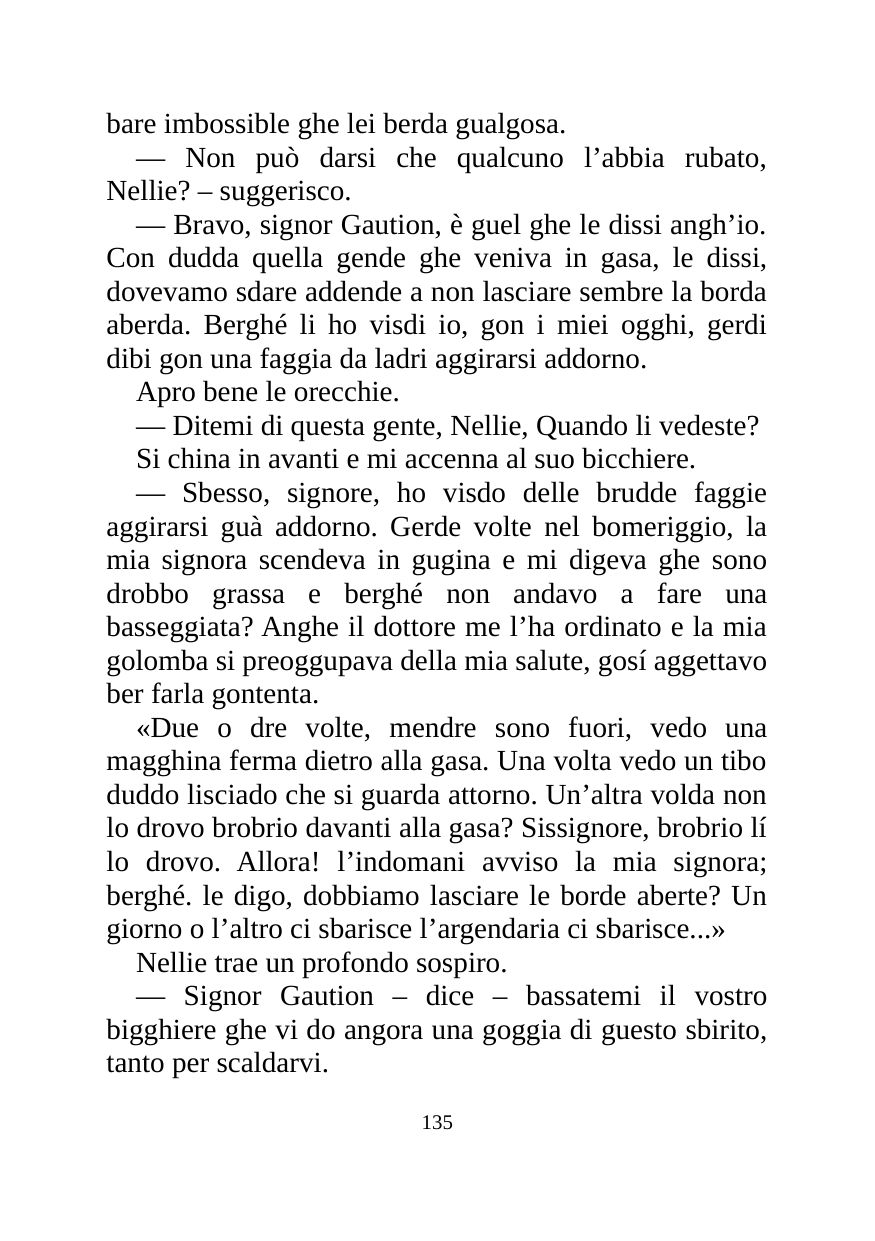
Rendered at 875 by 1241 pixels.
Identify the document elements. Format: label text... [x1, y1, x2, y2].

text Nellie trae un profondo sospiro. [106, 945, 768, 978]
text — Signor Gaution – dice – bassatemi il vostro bigghiere ghe vi do angora una goggia di guesto sbirito, tanto per scaldarvi. [106, 978, 768, 1079]
text Apro bene le orecchie. [106, 374, 768, 408]
text Si china in avanti e mi accenna al suo bicchiere. [106, 442, 768, 475]
text — Ditemi di questa gente, Nellie, Quando li vedeste? [106, 408, 768, 442]
text bare imbossible ghe lei berda gualgosa. [106, 106, 768, 140]
text — Sbesso, signore, ho visdo delle brudde faggie aggirarsi guà addorno. Gerde volte nel bomeriggio, la mia signora scendeva in gugina e mi digeva ghe sono drobbo grassa e berghé non andavo a fare una basseggiata? Anghe il dottore me l’ha ordinato e la mia golomba si preoggupava della mia salute, gosí aggettavo ber farla gontenta. [106, 475, 768, 710]
text — Bravo, signor Gaution, è guel ghe le dissi angh’io. Con dudda quella gende ghe veniva in gasa, le dissi, dovevamo sdare addende a non lasciare sembre la borda aberda. Berghé li ho visdi io, gon i miei ogghi, gerdi dibi gon una faggia da ladri aggirarsi addorno. [106, 207, 768, 374]
text — Non può darsi che qualcuno l’abbia rubato, Nellie? – suggerisco. [106, 140, 768, 207]
text «Due o dre volte, mendre sono fuori, vedo una magghina ferma dietro alla gasa. Una volta vedo un tibo duddo lisciado che si guarda attorno. Un’altra volda non lo drovo brobrio davanti alla gasa? Sissignore, brobrio lí lo drovo. Allora! l’indomani avviso la mia signora; berghé. le digo, dobbiamo lasciare le borde aberte? Un giorno o l’altro ci sbarisce l’argendaria ci sbarisce...» [106, 710, 768, 945]
